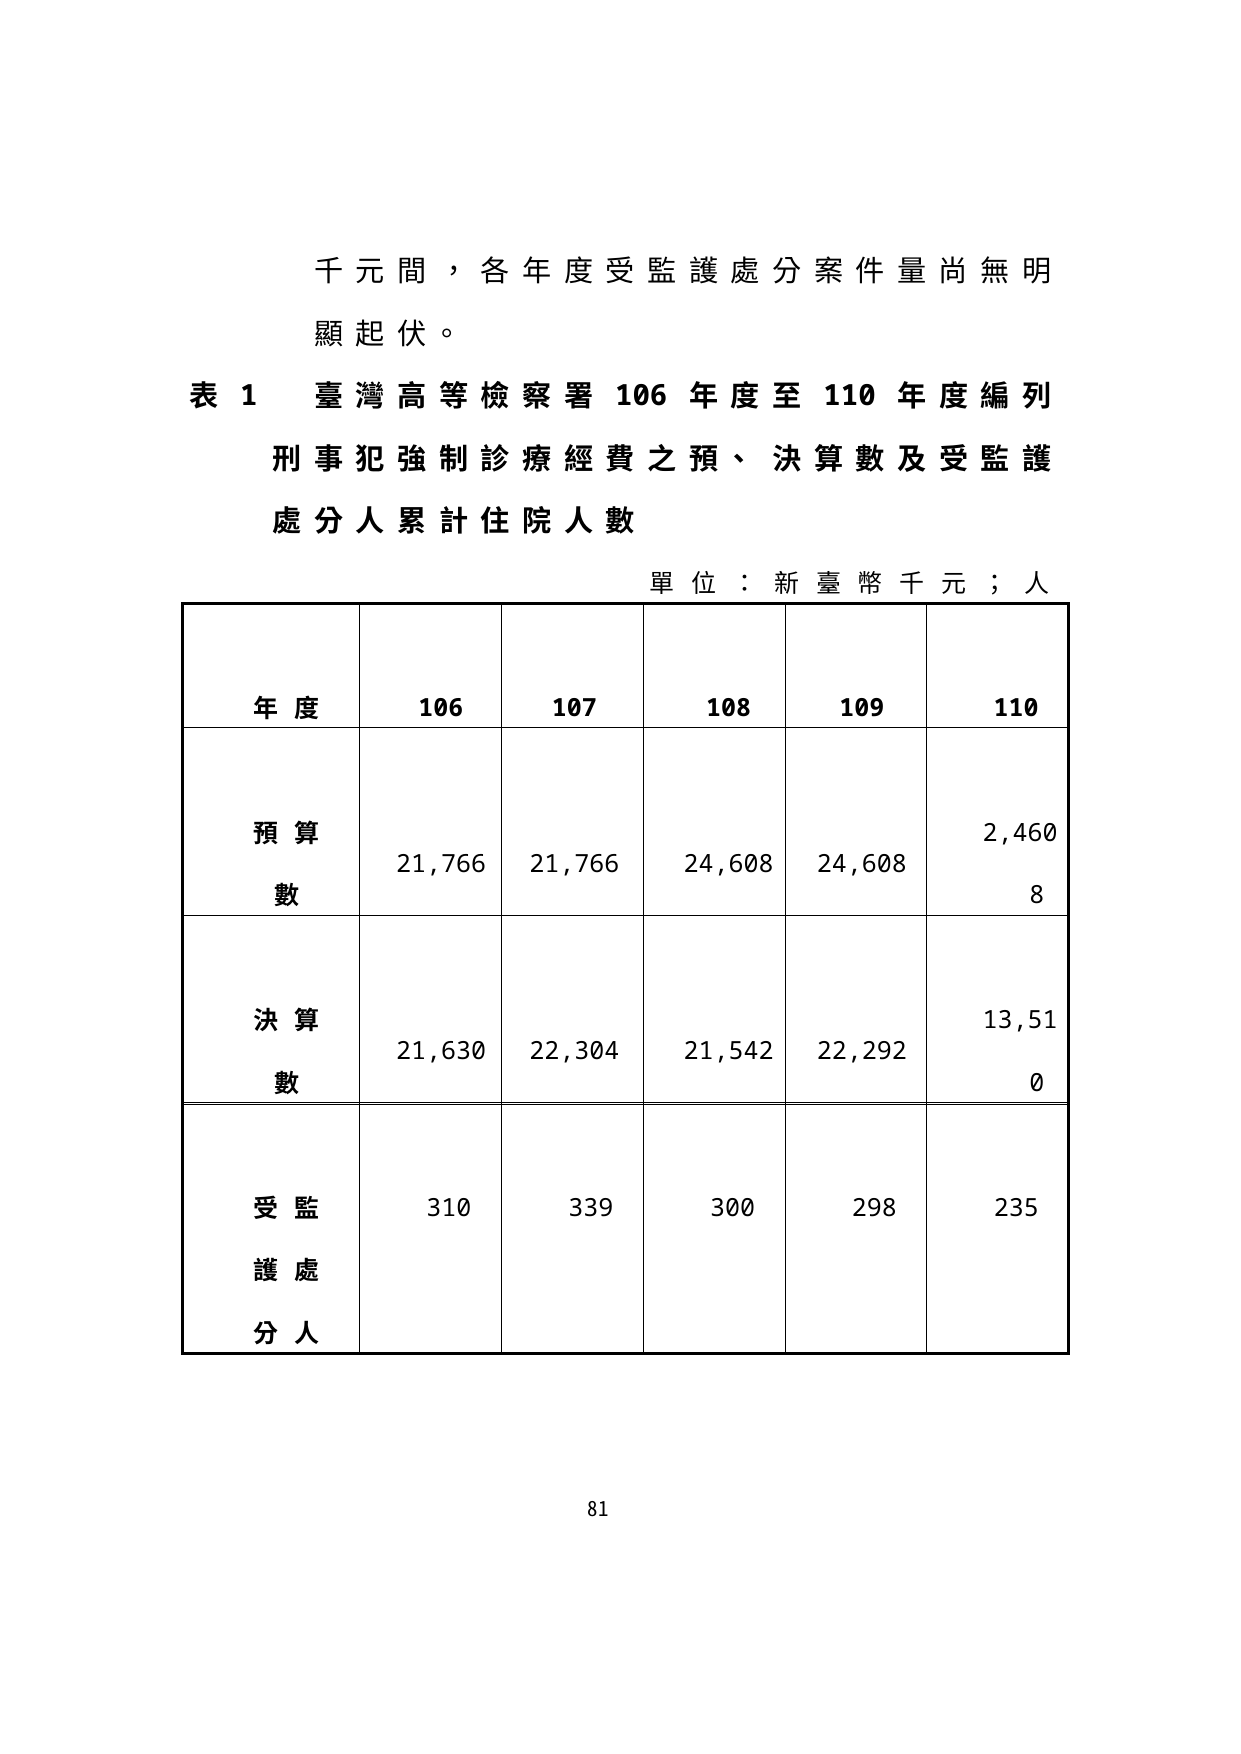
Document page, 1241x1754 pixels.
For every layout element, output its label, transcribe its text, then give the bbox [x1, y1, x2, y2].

text 表1 臺灣高等檢察署106年度至110年度編列刑事犯強制診療經費之預、決算數及受監護處分人累計住院人數 [183, 352, 1058, 540]
table_cell 339 [502, 1105, 643, 1352]
table_cell 21,542 [644, 916, 785, 1102]
table_cell 21,630 [360, 916, 501, 1102]
table_cell 298 [786, 1105, 926, 1352]
table_header 108 [644, 605, 785, 727]
table_cell 22,292 [786, 916, 926, 1102]
table_cell 300 [644, 1105, 785, 1352]
table_cell 2,4608 [927, 728, 1067, 915]
table_cell 22,304 [502, 916, 643, 1102]
table_cell 235 [927, 1105, 1067, 1352]
table_header 106 [360, 605, 501, 727]
table_header 109 [786, 605, 926, 727]
table_cell 21,766 [502, 728, 643, 915]
text 千元間，各年度受監護處分案件量尚無明顯起伏。 [271, 227, 1058, 352]
table_cell 24,608 [786, 728, 926, 915]
table_cell 預算數 [184, 728, 359, 915]
table_cell 310 [360, 1105, 501, 1352]
table_cell 決算數 [184, 916, 359, 1102]
table_header 107 [502, 605, 643, 727]
table_cell 21,766 [360, 728, 501, 915]
table_cell 13,510 [927, 916, 1067, 1102]
table_header 110 [927, 605, 1067, 727]
text 單位：新臺幣千元；人 [183, 540, 1058, 602]
table_header 年度 [184, 605, 359, 727]
table_cell 受監護處分人 [184, 1105, 359, 1352]
table_cell 24,608 [644, 728, 785, 915]
